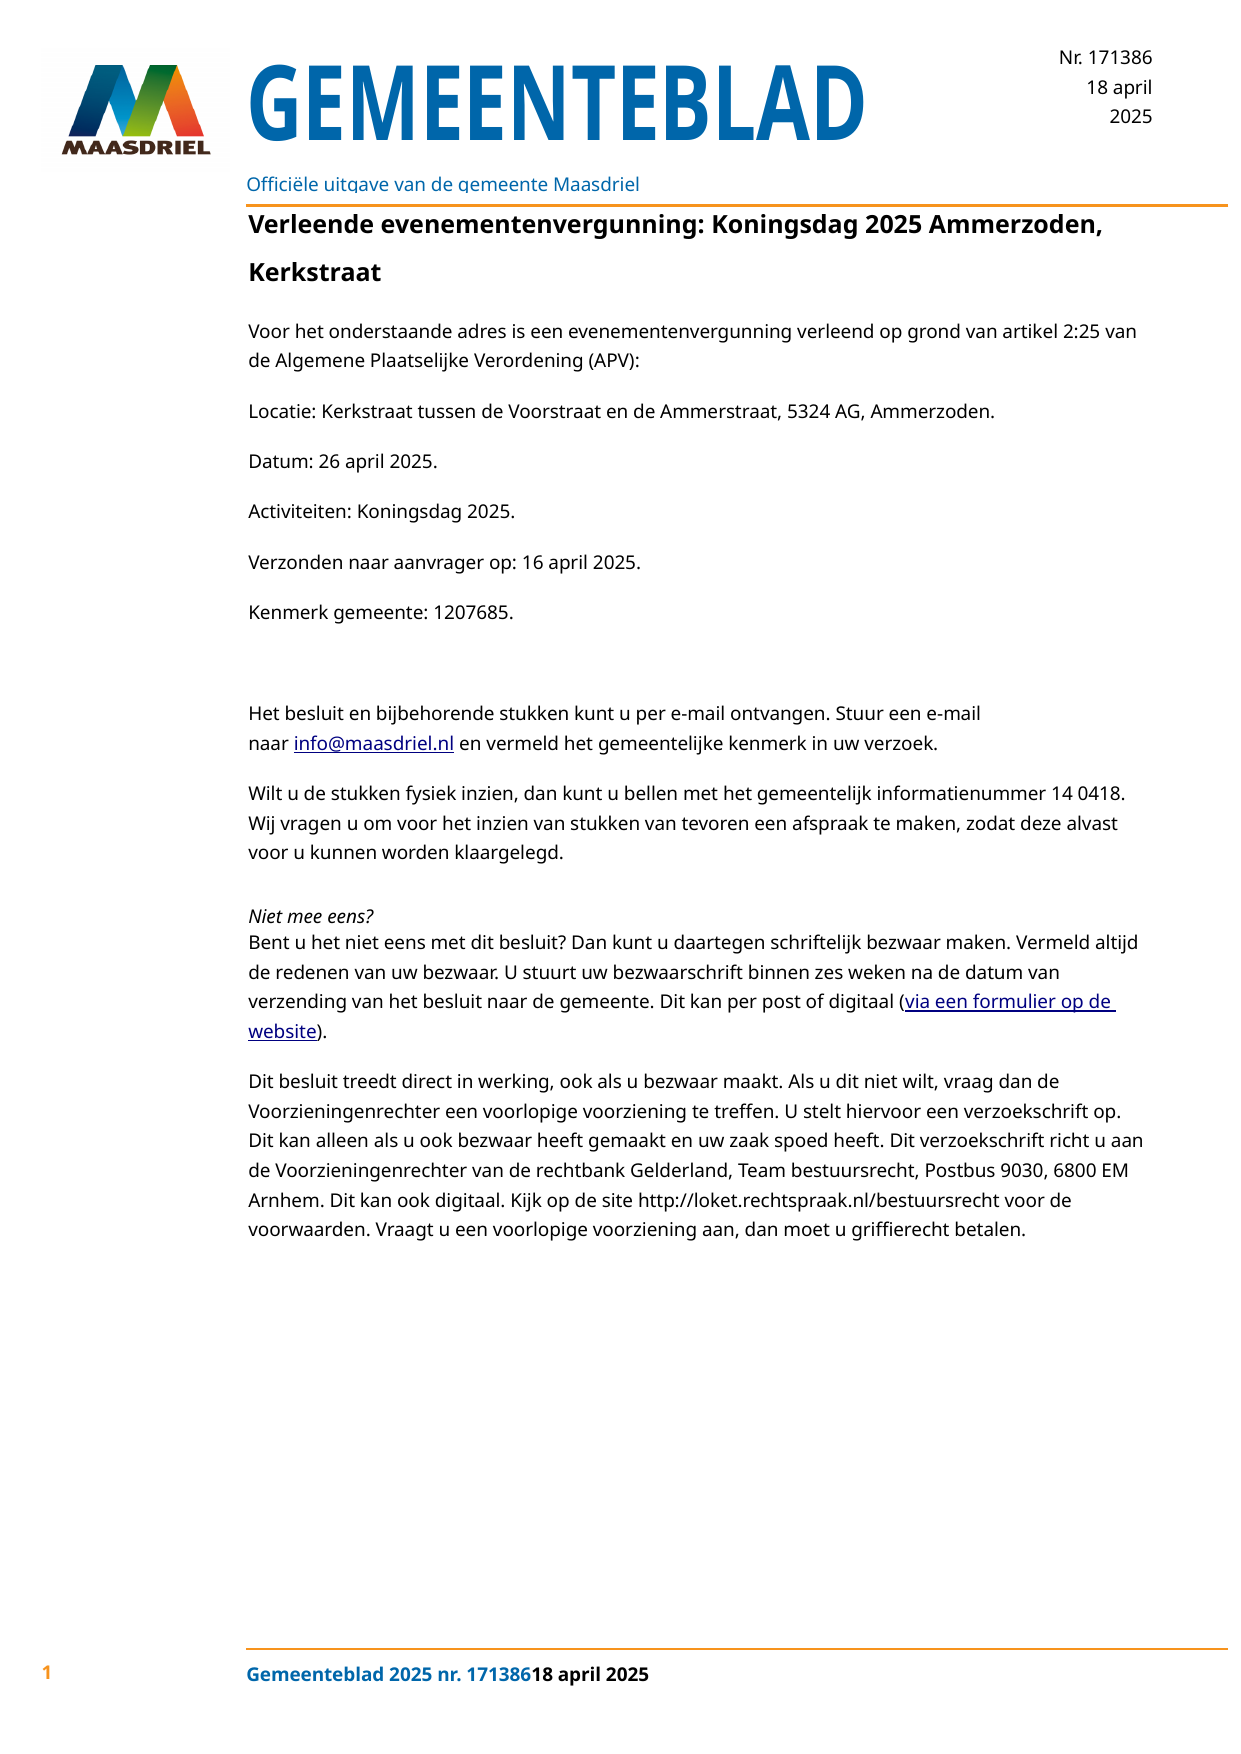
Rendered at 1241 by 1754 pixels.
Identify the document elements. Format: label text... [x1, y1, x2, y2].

text Locatie: Kerkstraat tussen de Voorstraat en de Ammerstraat, 5324 AG, Ammerzoden. [248, 398, 1152, 424]
text Wilt u de stukken fysiek inzien, dan kunt u bellen met het gemeentelijk informatienummer 14 0418. Wij vragen u om voor het inzien van stukken van tevoren een afspraak te maken, zodat deze alvast voor u kunnen worden klaargelegd. [248, 780, 1152, 865]
text Verzonden naar aanvrager op: 16 april 2025. [248, 549, 1152, 575]
text Datum: 26 april 2025. [248, 448, 1152, 474]
text Niet mee eens? [248, 903, 1152, 929]
text Verleende evenementenvergunning: Koningsdag 2025 Ammerzoden, Kerkstraat [248, 207, 1152, 288]
text Het besluit en bijbehorende stukken kunt u per e-mail ontvangen. Stuur een e-mail naar info@maasdriel.nl en vermeld het gemeentelijke kenmerk in uw verzoek. [248, 700, 1152, 756]
text Dit besluit treedt direct in werking, ook als u bezwaar maakt. Als u dit niet wilt, vraag dan de Voorzieningenrechter een voorlopige voorziening te treffen. U stelt hiervoor een verzoekschrift op. Dit kan alleen als u ook bezwaar heeft gemaakt en uw zaak spoed heeft. Dit verzoekschrift richt u aan de Voorzieningenrechter van de rechtbank Gelderland, Team bestuursrecht, Postbus 9030, 6800 EM Arnhem. Dit kan ook digitaal. Kijk op de site http://loket.rechtspraak.nl/bestuursrecht voor de voorwaarden. Vraagt u een voorlopige voorziening aan, dan moet u griffierecht betalen. [248, 1068, 1152, 1242]
text Bent u het niet eens met dit besluit? Dan kunt u daartegen schriftelijk bezwaar maken. Vermeld altijd de redenen van uw bezwaar. U stuurt uw bezwaarschrift binnen zes weken na de datum van verzending van het besluit naar de gemeente. Dit kan per post of digitaal (via een formulier op de website). [248, 929, 1152, 1044]
text Kenmerk gemeente: 1207685. [248, 599, 1152, 625]
picture [41, 47, 231, 172]
text Voor het onderstaande adres is een evenementenvergunning verleend op grond van artikel 2:25 van de Algemene Plaatselijke Verordening (APV): [248, 318, 1152, 373]
text Activiteiten: Koningsdag 2025. [248, 499, 1152, 524]
